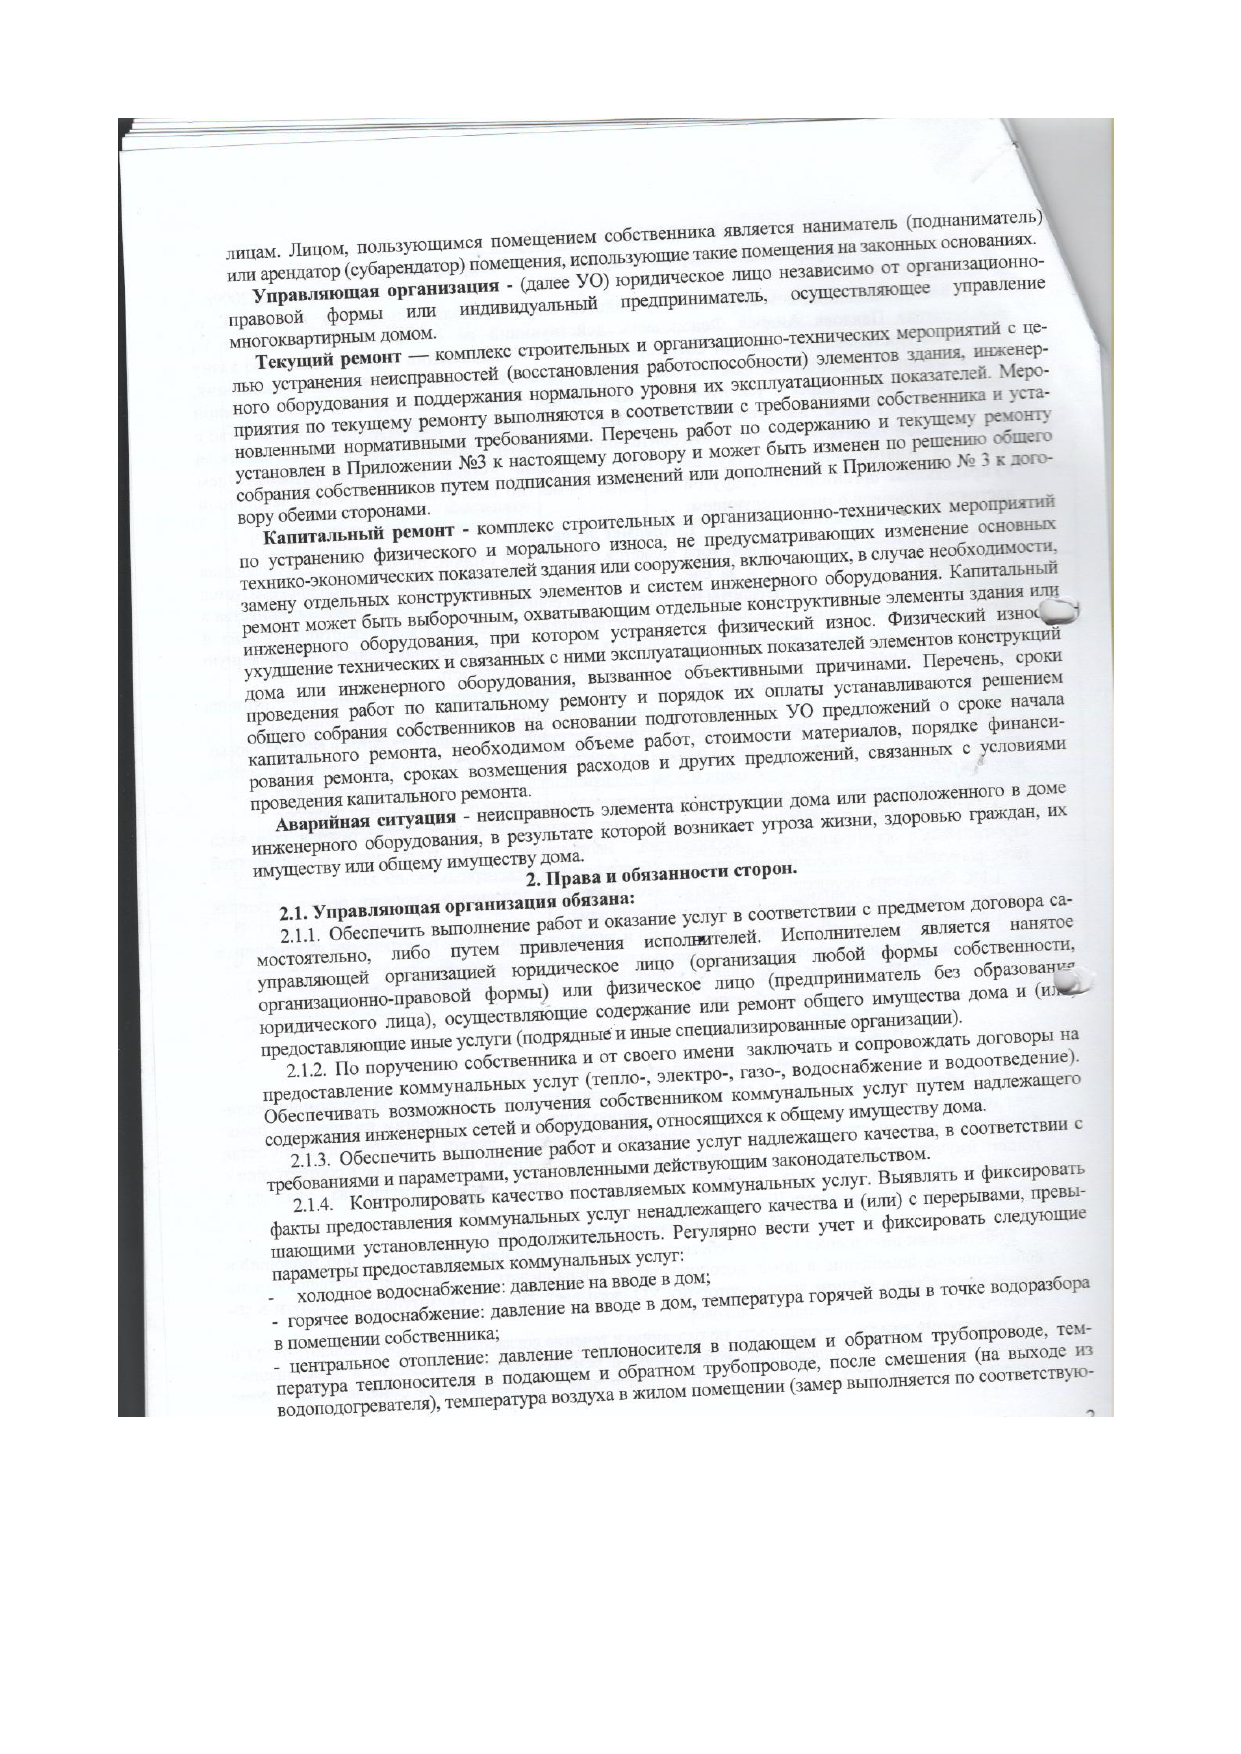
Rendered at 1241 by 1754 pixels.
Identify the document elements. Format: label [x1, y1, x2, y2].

picture [118, 118, 1123, 1417]
